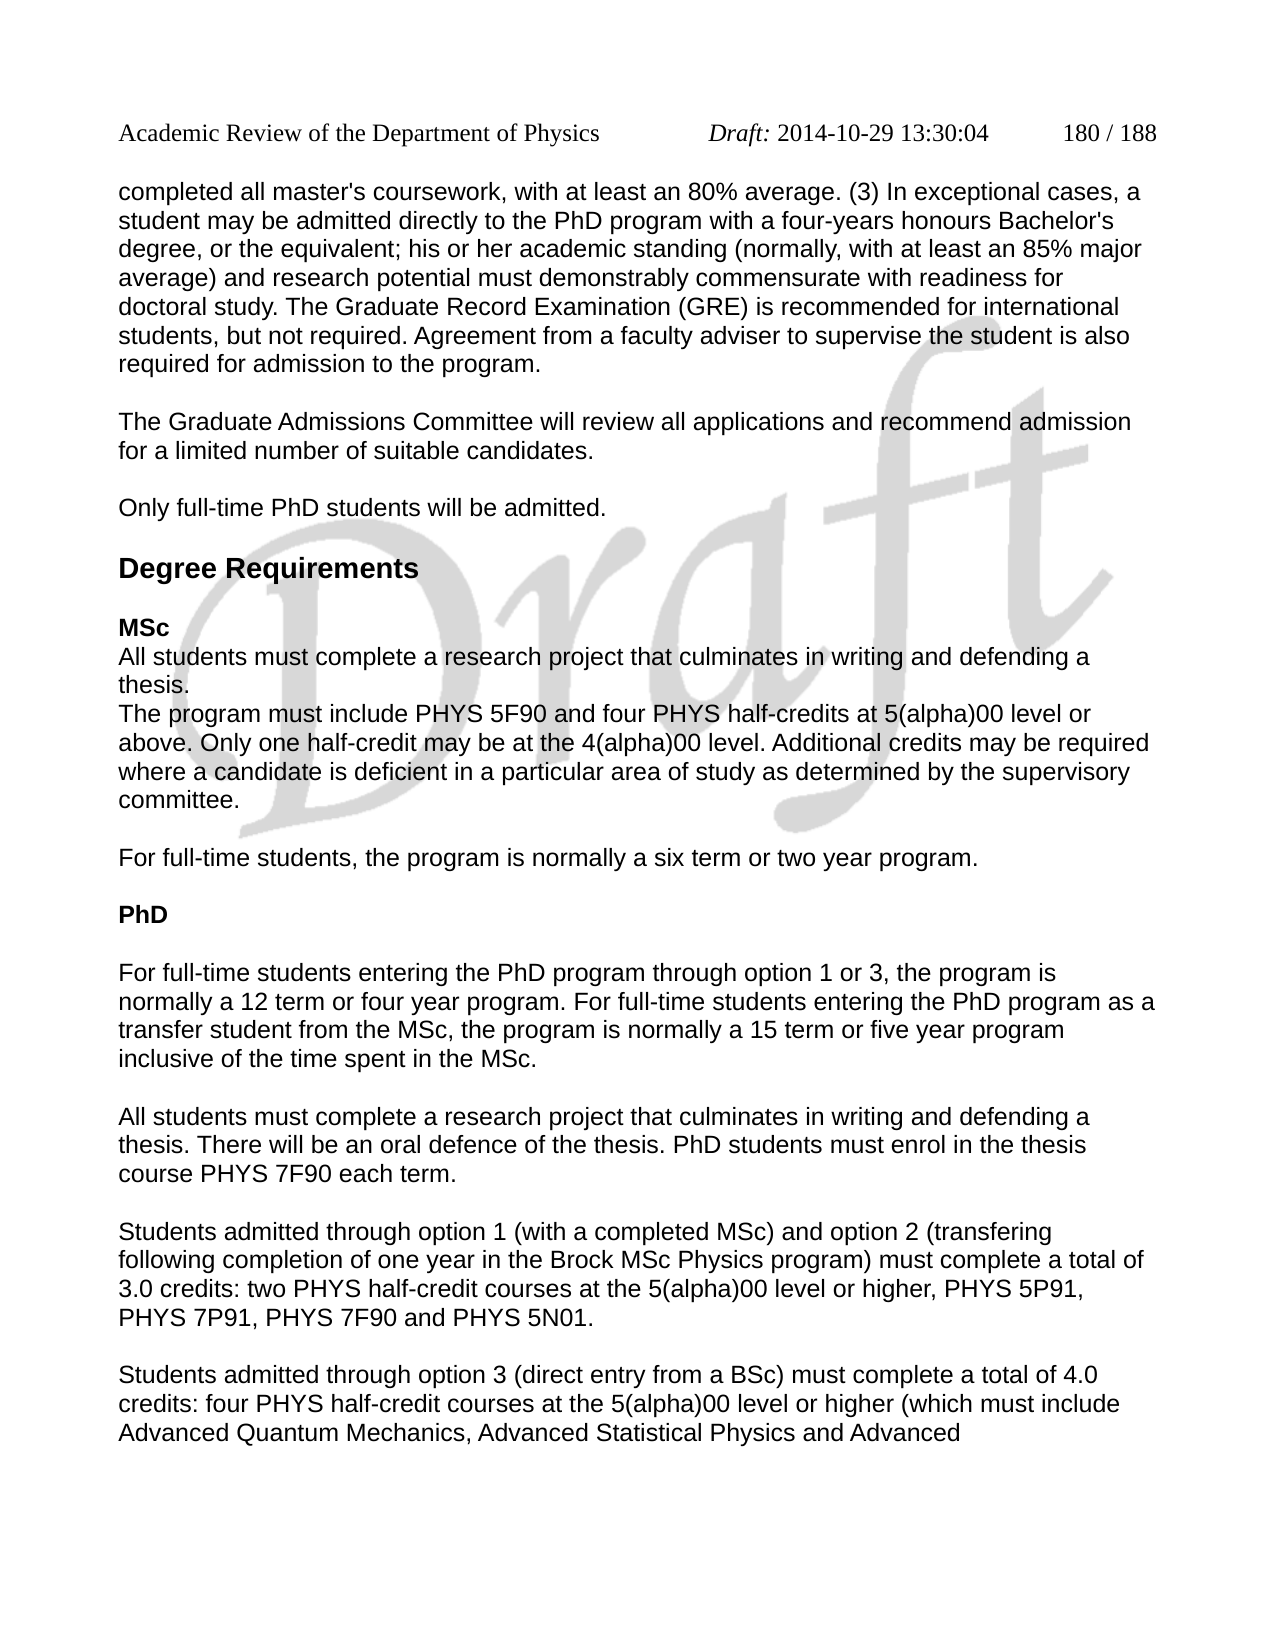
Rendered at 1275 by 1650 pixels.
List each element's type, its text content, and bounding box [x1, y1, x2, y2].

picture [118, 118, 1157, 177]
text completed all master's coursework, with at least an 80% average. (3) In exceptional cases, a student may be admitted directly to the PhD program with a four-years honours Bachelor's degree, or the equivalent; his or her academic standing (normally, with at least an 85% major average) and research potential must demonstrably commensurate with readiness for doctoral study. The Graduate Record Examination (GRE) is recommended for international students, but not required. Agreement from a faculty adviser to supervise the student is also required for admission to the program. The Graduate Admissions Committee will review all applications and recommend admission for a limited number of suitable candidates. Only full-time PhD students will be admitted. Degree Requirements MSc All students must complete a research project that culminates in writing and defending a thesis. The program must include PHYS 5F90 and four PHYS half-credits at 5(alpha)00 level or above. Only one half-credit may be at the 4(alpha)00 level. Additional credits may be required where a candidate is deficient in a particular area of study as determined by the supervisory committee. For full-time students, the program is normally a six term or two year program. PhD For full-time students entering the PhD program through option 1 or 3, the program is normally a 12 term or four year program. For full-time students entering the PhD program as a transfer student from the MSc, the program is normally a 15 term or five year program inclusive of the time spent in the MSc. All students must complete a research project that culminates in writing and defending a thesis. There will be an oral defence of the thesis. PhD students must enrol in the thesis course PHYS 7F90 each term. Students admitted through option 1 (with a completed MSc) and option 2 (transfering following completion of one year in the Brock MSc Physics program) must complete a total of 3.0 credits: two PHYS half-credit courses at the 5(alpha)00 level or higher, PHYS 5P91, PHYS 7P91, PHYS 7F90 and PHYS 5N01. Students admitted through option 3 (direct entry from a BSc) must complete a total of 4.0 credits: four PHYS half-credit courses at the 5(alpha)00 level or higher (which must include Advanced Quantum Mechanics, Advanced Statistical Physics and Advanced [118, 177, 1157, 1447]
picture [118, 1447, 1157, 1532]
